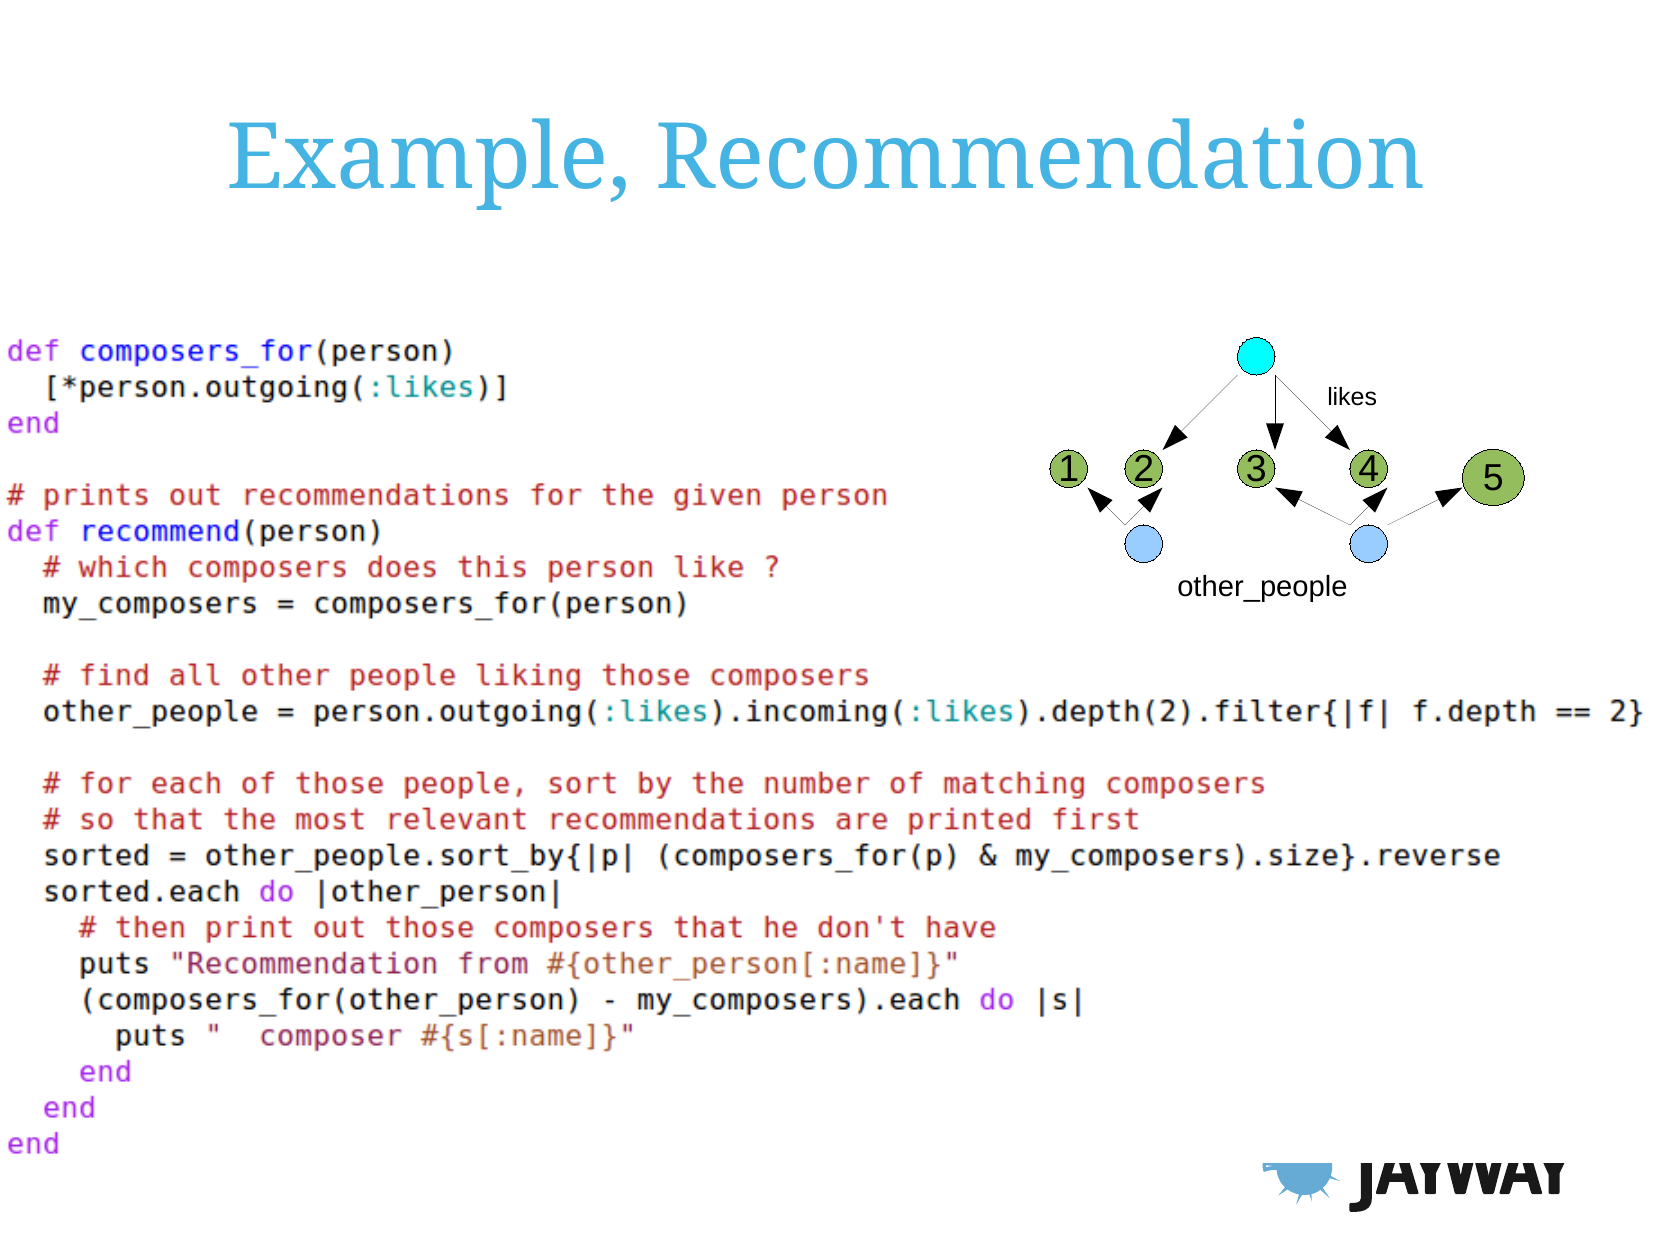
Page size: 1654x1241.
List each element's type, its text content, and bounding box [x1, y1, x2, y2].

title Example, Recommendation [82, 56, 1571, 250]
text_box likes [1312, 375, 1426, 418]
text_box [1349, 524, 1388, 562]
text_box 5 [1462, 449, 1525, 506]
text_box 4 [1349, 449, 1388, 488]
text_box other_people [1162, 562, 1426, 611]
text_box [1124, 524, 1163, 563]
text_box 1 [1049, 449, 1088, 488]
text_box 2 [1124, 449, 1163, 488]
text_box 3 [1237, 449, 1276, 488]
text_box [1237, 337, 1276, 376]
picture [0, 327, 1653, 1163]
